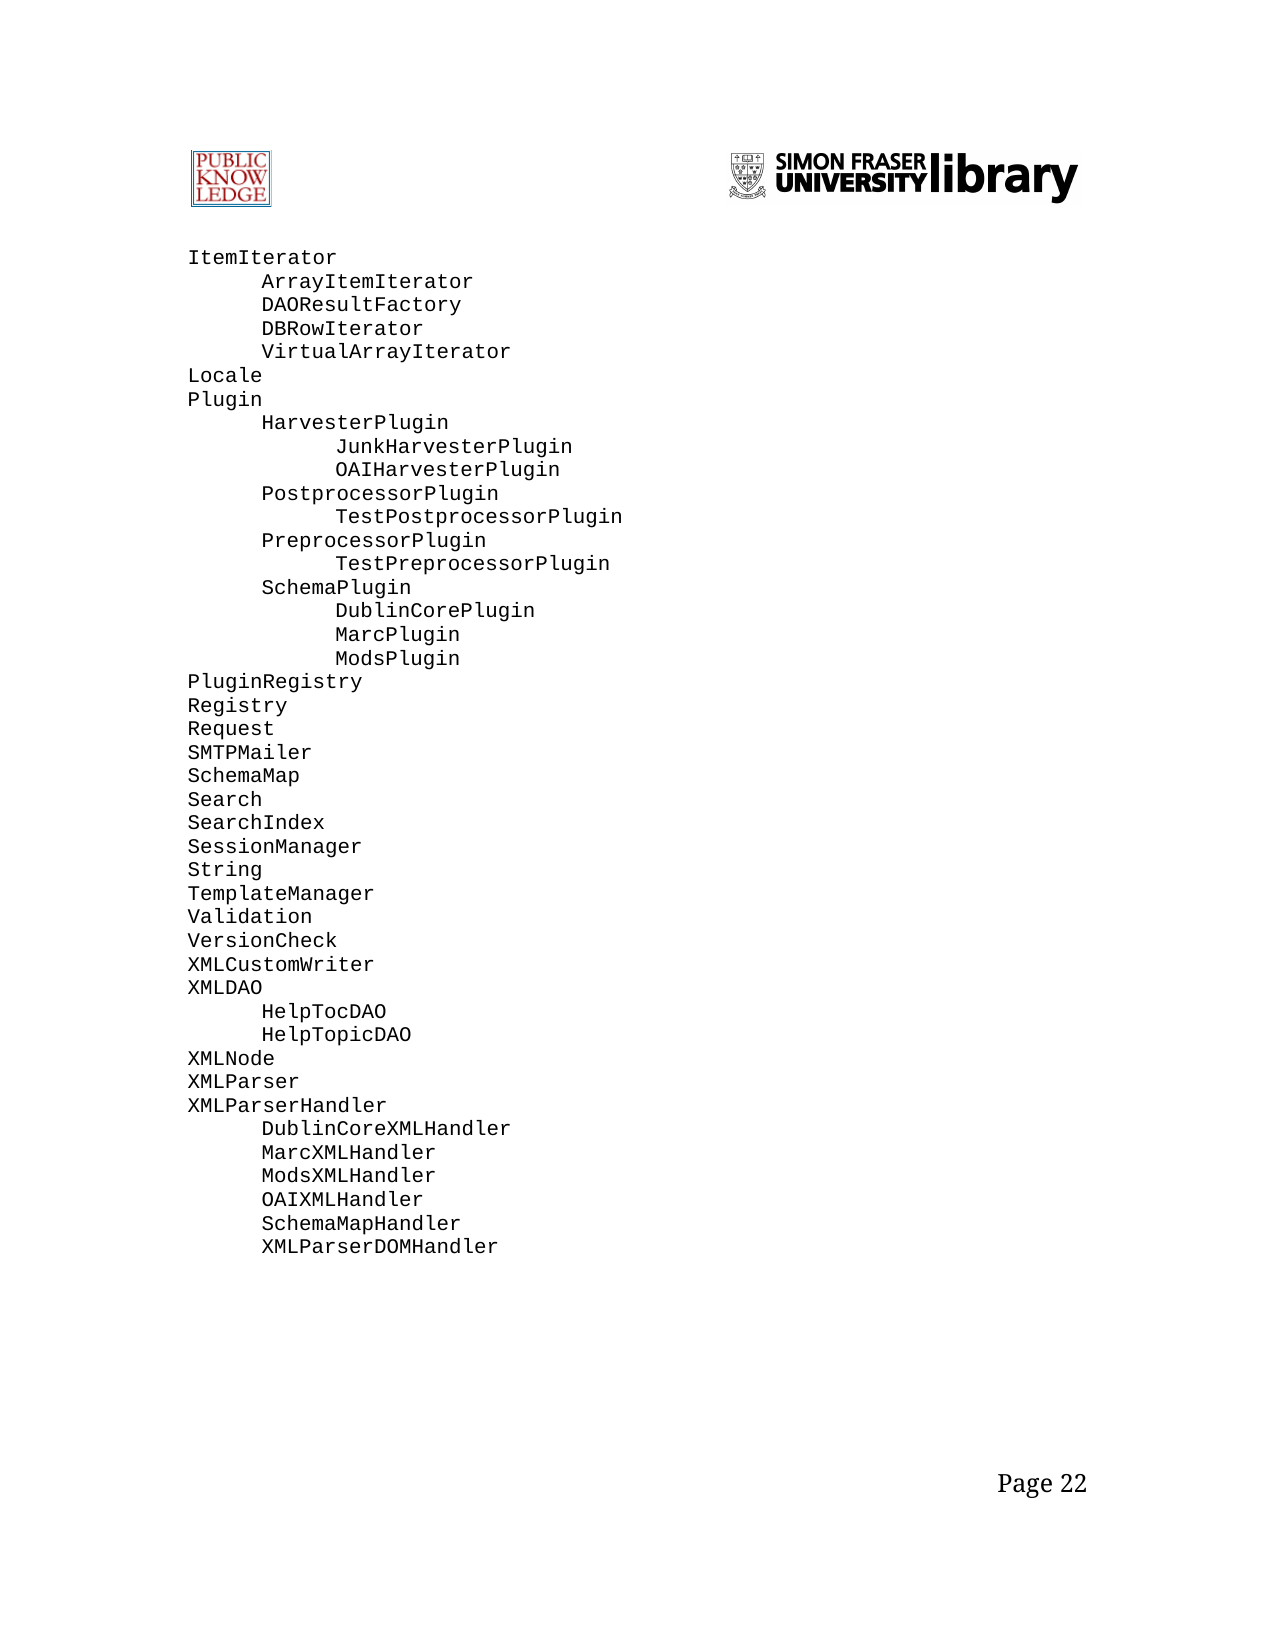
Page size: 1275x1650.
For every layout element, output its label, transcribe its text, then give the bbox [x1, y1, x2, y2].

text Validation [187, 907, 1087, 930]
text VirtualArrayIterator [187, 342, 1087, 365]
text OAIXMLHandler [187, 1189, 1087, 1213]
text SearchIndex [187, 812, 1087, 836]
text TestPreprocessorPlugin [187, 553, 1087, 577]
text TemplateManager [187, 883, 1087, 907]
text SessionManager [187, 836, 1087, 859]
text HelpTocDAO [187, 1001, 1087, 1024]
text DublinCoreXMLHandler [187, 1118, 1087, 1142]
text HelpTopicDAO [187, 1024, 1087, 1048]
text XMLParser [187, 1071, 1087, 1095]
text XMLParserDOMHandler [187, 1236, 1087, 1260]
text SMTPMailer [187, 742, 1087, 765]
text PostprocessorPlugin [187, 483, 1087, 506]
text Plugin [187, 389, 1087, 412]
text TestPostprocessorPlugin [187, 506, 1087, 530]
text DBRowIterator [187, 318, 1087, 342]
text String [187, 859, 1087, 883]
text DublinCorePlugin [187, 601, 1087, 624]
text Locale [187, 365, 1087, 389]
text Search [187, 789, 1087, 812]
picture [193, 150, 272, 205]
text VersionCheck [187, 930, 1087, 954]
text SchemaPlugin [187, 577, 1087, 601]
text XMLDAO [187, 977, 1087, 1001]
text Registry [187, 695, 1087, 718]
text ModsPlugin [187, 648, 1087, 671]
text XMLParserHandler [187, 1095, 1087, 1118]
text SchemaMapHandler [187, 1213, 1087, 1236]
text ArrayItemIterator [187, 271, 1087, 294]
text JunkHarvesterPlugin [187, 436, 1087, 459]
text SchemaMap [187, 765, 1087, 789]
text PluginRegistry [187, 671, 1087, 695]
text MarcPlugin [187, 624, 1087, 648]
text ItemIterator [187, 247, 1087, 271]
text ModsXMLHandler [187, 1166, 1087, 1189]
text XMLCustomWriter [187, 954, 1087, 977]
text XMLNode [187, 1048, 1087, 1071]
text MarcXMLHandler [187, 1142, 1087, 1166]
picture [723, 150, 1083, 207]
text Request [187, 718, 1087, 742]
text HarvesterPlugin [187, 412, 1087, 436]
text DAOResultFactory [187, 294, 1087, 318]
text OAIHarvesterPlugin [187, 459, 1087, 483]
text PreprocessorPlugin [187, 530, 1087, 553]
